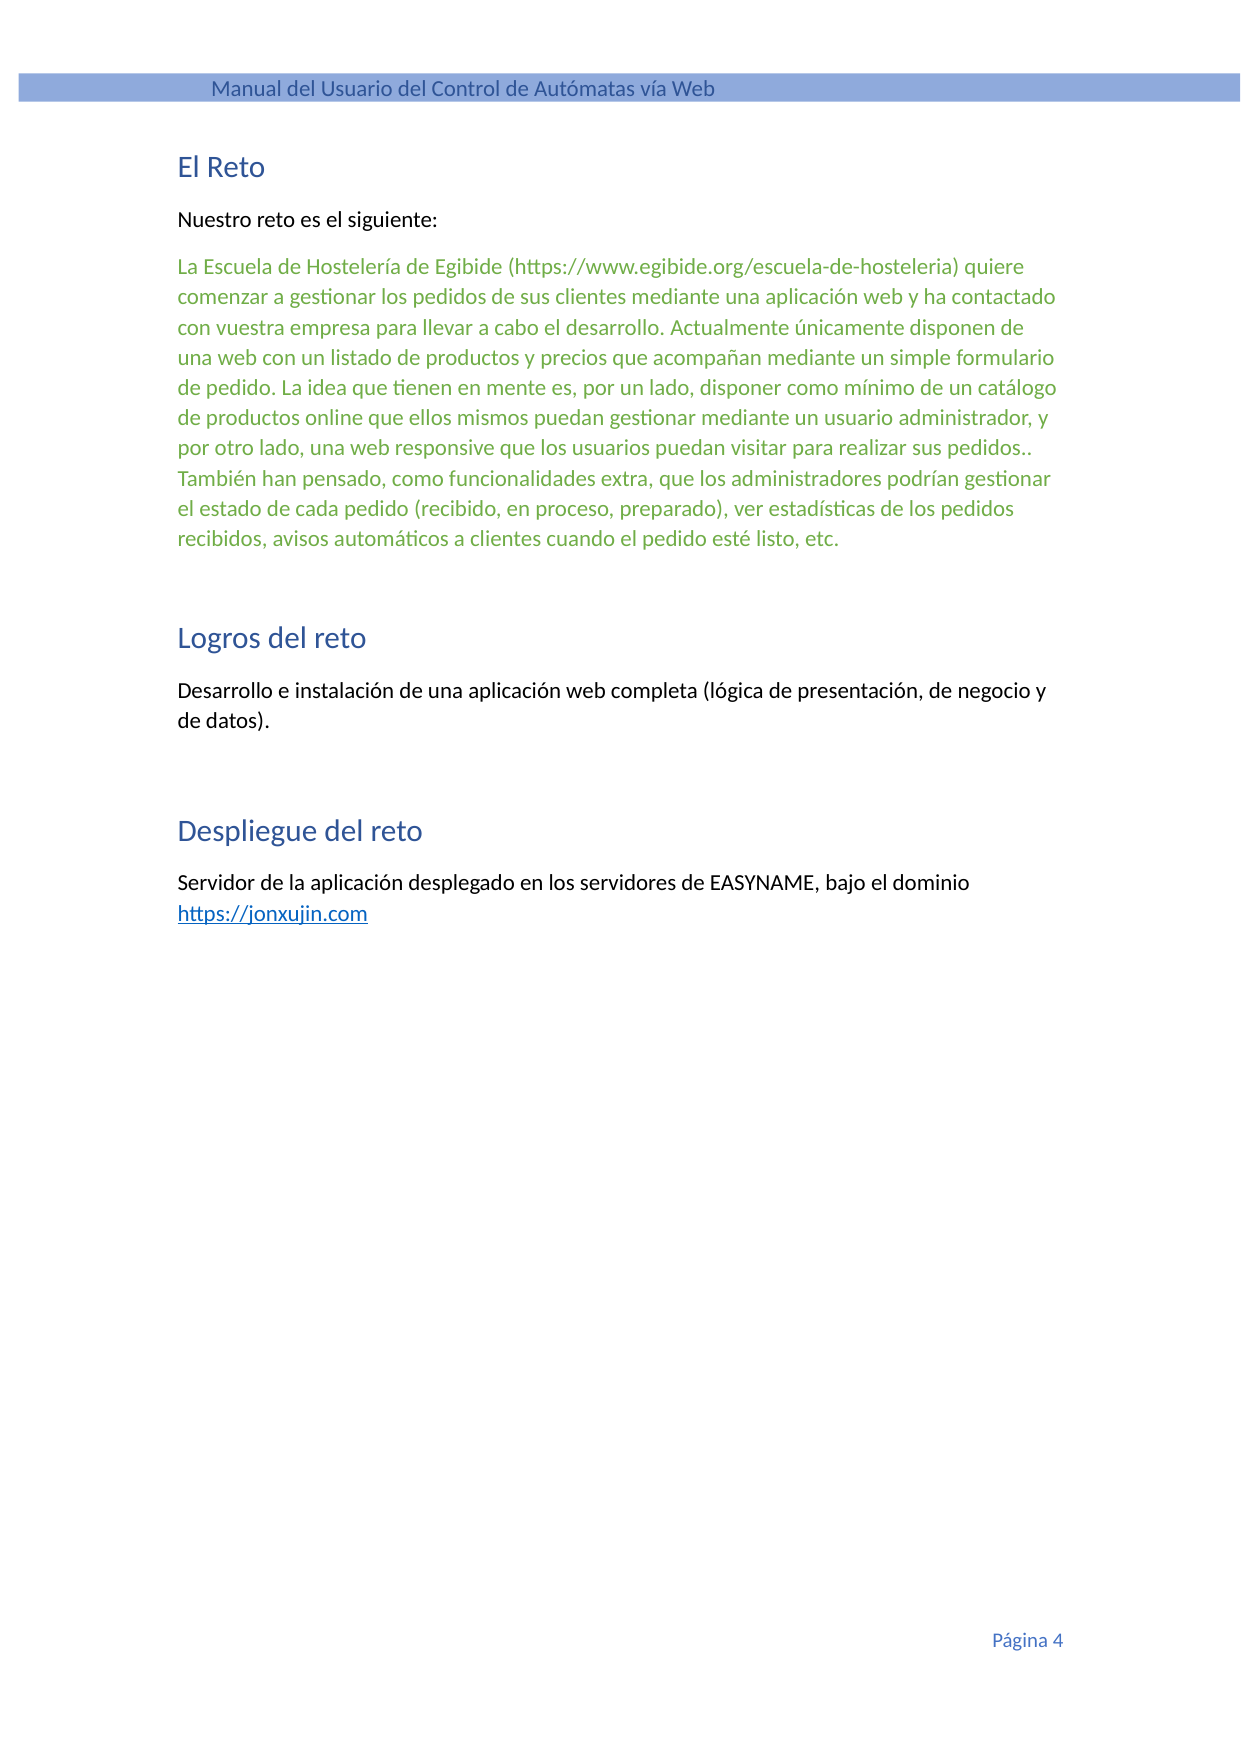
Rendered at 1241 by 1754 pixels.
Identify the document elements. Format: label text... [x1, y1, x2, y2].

text La Escuela de Hostelería de Egibide (https://www.egibide.org/escuela-de-hosteleria) quiere comenzar a gestionar los pedidos de sus clientes mediante una aplicación web y ha contactado con vuestra empresa para llevar a cabo el desarrollo. Actualmente únicamente disponen de una web con un listado de productos y precios que acompañan mediante un simple formulario de pedido. La idea que tienen en mente es, por un lado, disponer como mínimo de un catálogo de productos online que ellos mismos puedan gestionar mediante un usuario administrador, y por otro lado, una web responsive que los usuarios puedan visitar para realizar sus pedidos.. También han pensado, como funcionalidades extra, que los administradores podrían gestionar el estado de cada pedido (recibido, en proceso, preparado), ver estadísticas de los pedidos recibidos, avisos automáticos a clientes cuando el pedido esté listo, etc. [177, 252, 1063, 552]
text Despliegue del reto [177, 811, 1063, 849]
text El Reto [177, 148, 1063, 186]
text Servidor de la aplicación desplegado en los servidores de EASYNAME, bajo el dominio https://jonxujin.com [177, 868, 1063, 927]
text Logros del reto [177, 618, 1063, 656]
text Nuestro reto es el siguiente: [177, 205, 1063, 233]
text Desarrollo e instalación de una aplicación web completa (lógica de presentación, de negocio y de datos). [177, 676, 1063, 734]
